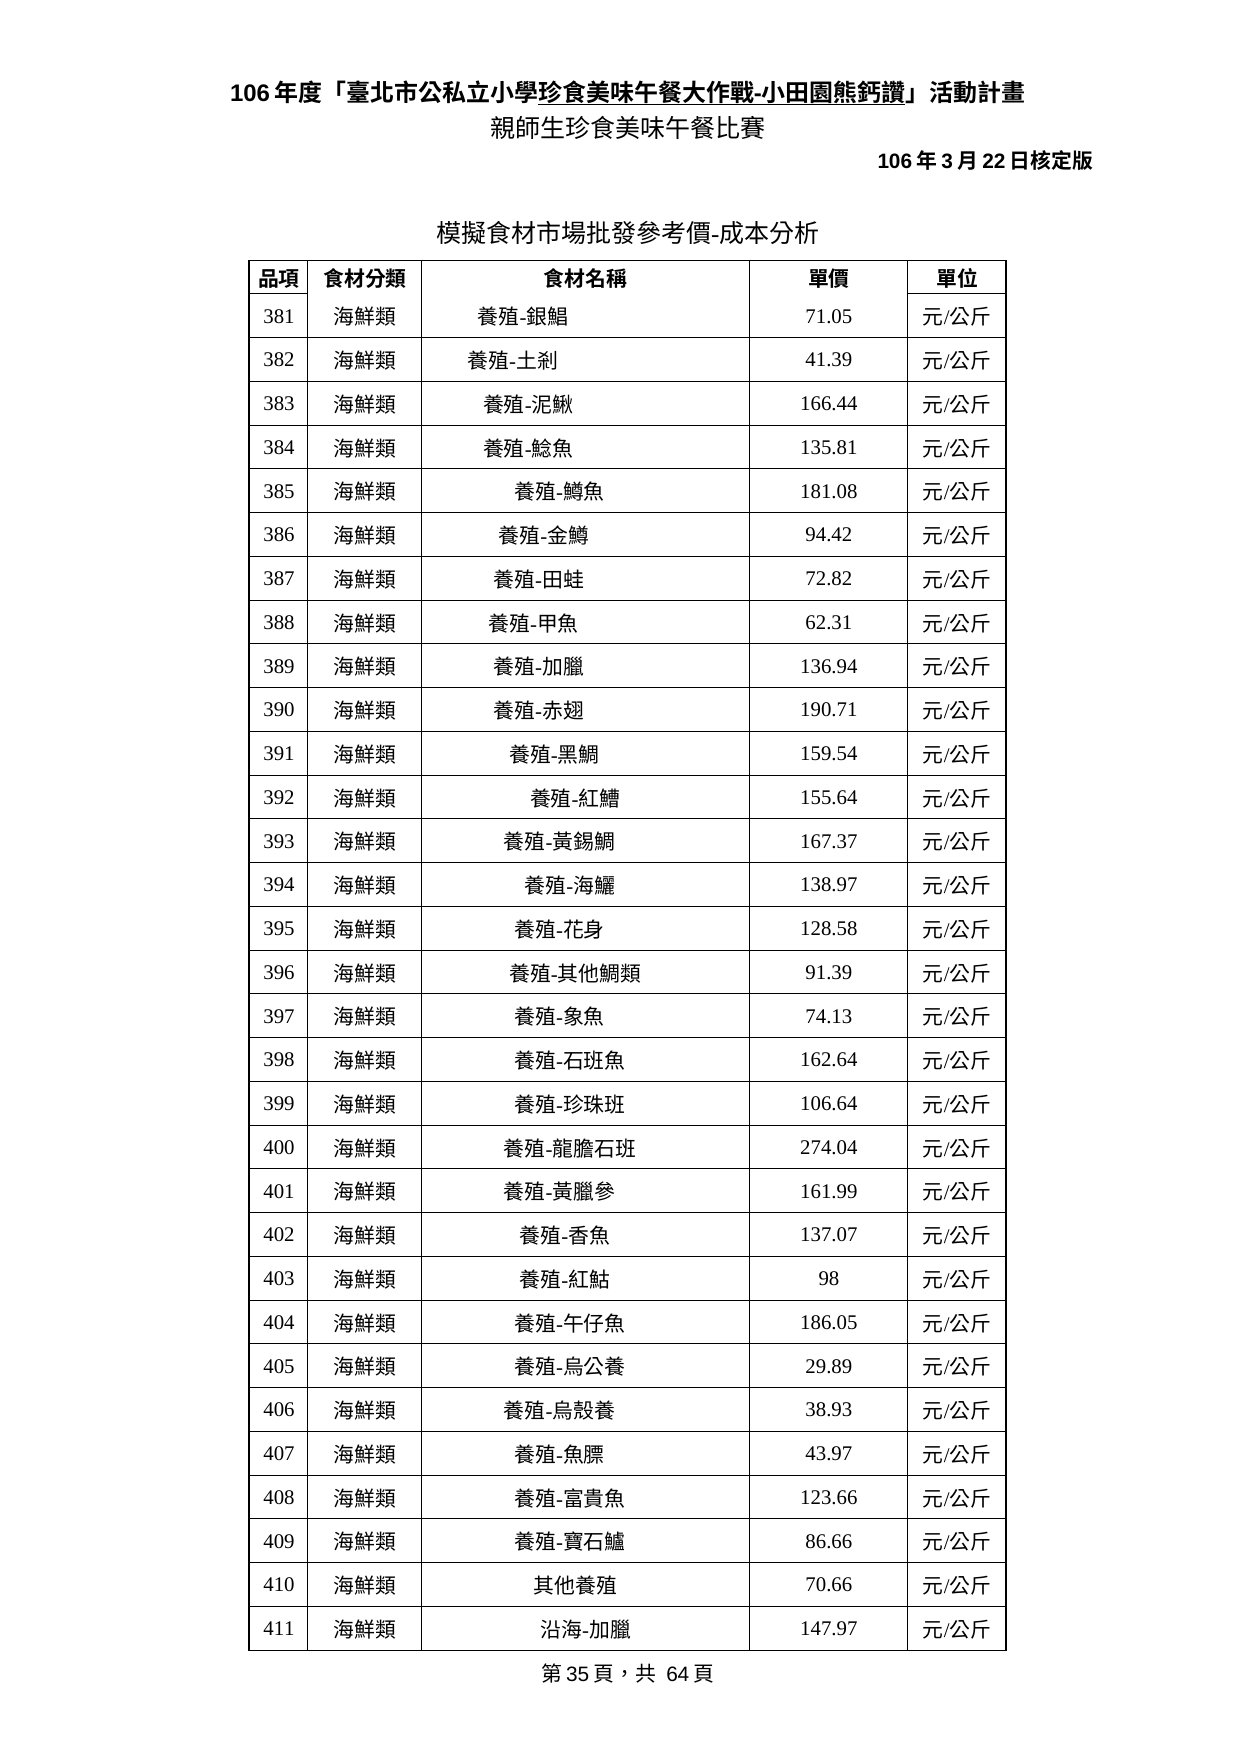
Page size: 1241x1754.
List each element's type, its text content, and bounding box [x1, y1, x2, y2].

table_cell 海鮮類 [308, 951, 421, 993]
table_cell 元/公斤 [908, 688, 1005, 731]
table_cell 元/公斤 [908, 951, 1005, 993]
table_cell 海鮮類 [308, 994, 421, 1037]
table_cell 161.99 [750, 1169, 907, 1212]
table_cell 86.66 [750, 1519, 907, 1562]
table_cell 元/公斤 [908, 1519, 1005, 1562]
table_cell 382 [250, 338, 307, 381]
table_cell 養殖-象魚 [422, 994, 749, 1037]
table_cell 元/公斤 [908, 294, 1005, 337]
table_cell 元/公斤 [908, 776, 1005, 818]
table_cell 海鮮類 [308, 688, 421, 731]
table_cell 106.64 [750, 1082, 907, 1124]
table_cell 400 [250, 1126, 307, 1168]
table_cell 元/公斤 [908, 819, 1005, 862]
table_cell 94.42 [750, 513, 907, 556]
table_cell 養殖-紅鰽 [422, 776, 749, 818]
table_cell 72.82 [750, 557, 907, 599]
table_cell 食材分類 [308, 261, 421, 293]
table_cell 404 [250, 1301, 307, 1343]
table_cell 海鮮類 [308, 1169, 421, 1212]
table_cell 391 [250, 732, 307, 774]
table_cell 海鮮類 [308, 469, 421, 512]
table_cell 29.89 [750, 1344, 907, 1387]
table_cell 381 [250, 294, 307, 337]
table_cell 元/公斤 [908, 907, 1005, 949]
table_cell 養殖-銀鯧 [422, 293, 749, 337]
table_cell 養殖-紅鮕 [422, 1257, 749, 1299]
table_cell 海鮮類 [308, 1607, 421, 1649]
table_cell 387 [250, 557, 307, 599]
table_cell 養殖-龍膽石班 [422, 1126, 749, 1168]
table_cell 元/公斤 [908, 1432, 1005, 1474]
table_cell 元/公斤 [908, 1213, 1005, 1256]
table_cell 養殖-魚膘 [422, 1432, 749, 1474]
table_cell 190.71 [750, 688, 907, 731]
table_cell 159.54 [750, 732, 907, 774]
table_cell 海鮮類 [308, 1301, 421, 1343]
table_cell 海鮮類 [308, 293, 421, 337]
table_cell 元/公斤 [908, 338, 1005, 381]
table_cell 養殖-花身 [422, 907, 749, 949]
table_cell 181.08 [750, 469, 907, 512]
table_cell 海鮮類 [308, 382, 421, 424]
table_cell 389 [250, 644, 307, 687]
table_cell 海鮮類 [308, 601, 421, 643]
table_cell 養殖-富貴魚 [422, 1476, 749, 1518]
table_cell 食材名稱 [422, 261, 749, 293]
table_cell 養殖-加臘 [422, 644, 749, 687]
table_cell 元/公斤 [908, 1388, 1005, 1431]
table_cell 海鮮類 [308, 644, 421, 687]
table_cell 元/公斤 [908, 863, 1005, 906]
table_cell 元/公斤 [908, 382, 1005, 424]
table_cell 養殖-香魚 [422, 1213, 749, 1256]
table_cell 元/公斤 [908, 1344, 1005, 1387]
table_cell 元/公斤 [908, 1169, 1005, 1212]
table_cell 元/公斤 [908, 1301, 1005, 1343]
table_cell 155.64 [750, 776, 907, 818]
table_cell 399 [250, 1082, 307, 1124]
table_cell 養殖-赤翅 [422, 688, 749, 731]
table_cell 元/公斤 [908, 426, 1005, 468]
table_cell 元/公斤 [908, 644, 1005, 687]
table_cell 410 [250, 1563, 307, 1606]
table_cell 407 [250, 1432, 307, 1474]
table_cell 43.97 [750, 1432, 907, 1474]
table_cell 海鮮類 [308, 1432, 421, 1474]
table_cell 98 [750, 1257, 907, 1299]
table_cell 398 [250, 1038, 307, 1081]
table_cell 海鮮類 [308, 776, 421, 818]
table_cell 養殖-午仔魚 [422, 1301, 749, 1343]
table_cell 養殖-海鱺 [422, 863, 749, 906]
table_cell 養殖-其他鯛類 [422, 951, 749, 993]
table_cell 128.58 [750, 907, 907, 949]
table_cell 元/公斤 [908, 1563, 1005, 1606]
table_cell 海鮮類 [308, 513, 421, 556]
table_cell 海鮮類 [308, 1126, 421, 1168]
table_cell 138.97 [750, 863, 907, 906]
table_cell 274.04 [750, 1126, 907, 1168]
table_cell 養殖-泥鰍 [422, 382, 749, 424]
table_cell 單位 [908, 261, 1005, 293]
table_cell 392 [250, 776, 307, 818]
table_cell 海鮮類 [308, 557, 421, 599]
table_cell 海鮮類 [308, 1476, 421, 1518]
table_cell 384 [250, 426, 307, 468]
table_cell 401 [250, 1169, 307, 1212]
table_cell 135.81 [750, 426, 907, 468]
table_cell 74.13 [750, 994, 907, 1037]
table_cell 186.05 [750, 1301, 907, 1343]
table_cell 147.97 [750, 1607, 907, 1649]
table_cell 海鮮類 [308, 907, 421, 949]
table_cell 品項 [250, 261, 307, 293]
table_cell 海鮮類 [308, 863, 421, 906]
table_cell 395 [250, 907, 307, 949]
table_cell 406 [250, 1388, 307, 1431]
table_cell 411 [250, 1607, 307, 1649]
table_cell 養殖-烏殼養 [422, 1388, 749, 1431]
table_cell 元/公斤 [908, 1476, 1005, 1518]
table_cell 123.66 [750, 1476, 907, 1518]
table_cell 41.39 [750, 338, 907, 381]
table_cell 167.37 [750, 819, 907, 862]
table_cell 養殖-寶石鱸 [422, 1519, 749, 1562]
table_cell 養殖-黃錫鯛 [422, 819, 749, 862]
table_cell 海鮮類 [308, 1388, 421, 1431]
table_cell 408 [250, 1476, 307, 1518]
table_cell 海鮮類 [308, 1344, 421, 1387]
table_cell 海鮮類 [308, 1082, 421, 1124]
table_cell 元/公斤 [908, 1038, 1005, 1081]
table_cell 養殖-烏公養 [422, 1344, 749, 1387]
table_cell 養殖-珍珠班 [422, 1082, 749, 1124]
table_cell 養殖-石班魚 [422, 1038, 749, 1081]
table_cell 388 [250, 601, 307, 643]
table_cell 403 [250, 1257, 307, 1299]
table_cell 405 [250, 1344, 307, 1387]
table_cell 養殖-黃臘參 [422, 1169, 749, 1212]
table_cell 海鮮類 [308, 1038, 421, 1081]
table_cell 70.66 [750, 1563, 907, 1606]
table_cell 海鮮類 [308, 1257, 421, 1299]
table_cell 元/公斤 [908, 1082, 1005, 1124]
table_cell 海鮮類 [308, 426, 421, 468]
table_cell 養殖-鱒魚 [422, 469, 749, 512]
table_cell 養殖-鯰魚 [422, 426, 749, 468]
table_cell 402 [250, 1213, 307, 1256]
table_header 模擬食材市場批發參考價-成本分析 [249, 203, 1006, 260]
table_cell 海鮮類 [308, 819, 421, 862]
table_cell 海鮮類 [308, 1519, 421, 1562]
table_cell 385 [250, 469, 307, 512]
table_cell 元/公斤 [908, 1257, 1005, 1299]
table_cell 元/公斤 [908, 557, 1005, 599]
table_cell 元/公斤 [908, 513, 1005, 556]
table_cell 元/公斤 [908, 601, 1005, 643]
table_cell 166.44 [750, 382, 907, 424]
table_cell 91.39 [750, 951, 907, 993]
table_cell 38.93 [750, 1388, 907, 1431]
table_cell 386 [250, 513, 307, 556]
table_cell 其他養殖 [422, 1563, 749, 1606]
table_cell 137.07 [750, 1213, 907, 1256]
table_cell 單價 [750, 261, 907, 293]
table_cell 396 [250, 951, 307, 993]
table_cell 元/公斤 [908, 469, 1005, 512]
table_cell 海鮮類 [308, 338, 421, 381]
table_cell 元/公斤 [908, 732, 1005, 774]
table_cell 元/公斤 [908, 994, 1005, 1037]
table_cell 養殖-田蛙 [422, 557, 749, 599]
table_cell 409 [250, 1519, 307, 1562]
table_cell 海鮮類 [308, 1213, 421, 1256]
table_cell 162.64 [750, 1038, 907, 1081]
table_cell 養殖-黑鯛 [422, 732, 749, 774]
table_cell 62.31 [750, 601, 907, 643]
table_cell 海鮮類 [308, 1563, 421, 1606]
table_cell 136.94 [750, 644, 907, 687]
table_cell 養殖-甲魚 [422, 601, 749, 643]
table_cell 養殖-金鱒 [422, 513, 749, 556]
table_cell 71.05 [750, 293, 907, 337]
table_cell 394 [250, 863, 307, 906]
table_cell 383 [250, 382, 307, 424]
table_cell 元/公斤 [908, 1607, 1005, 1649]
table_cell 海鮮類 [308, 732, 421, 774]
table_cell 390 [250, 688, 307, 731]
table_cell 元/公斤 [908, 1126, 1005, 1168]
table_cell 393 [250, 819, 307, 862]
table_cell 養殖-土剎 [422, 338, 749, 381]
table_cell 397 [250, 994, 307, 1037]
table_cell 沿海-加臘 [422, 1607, 749, 1649]
